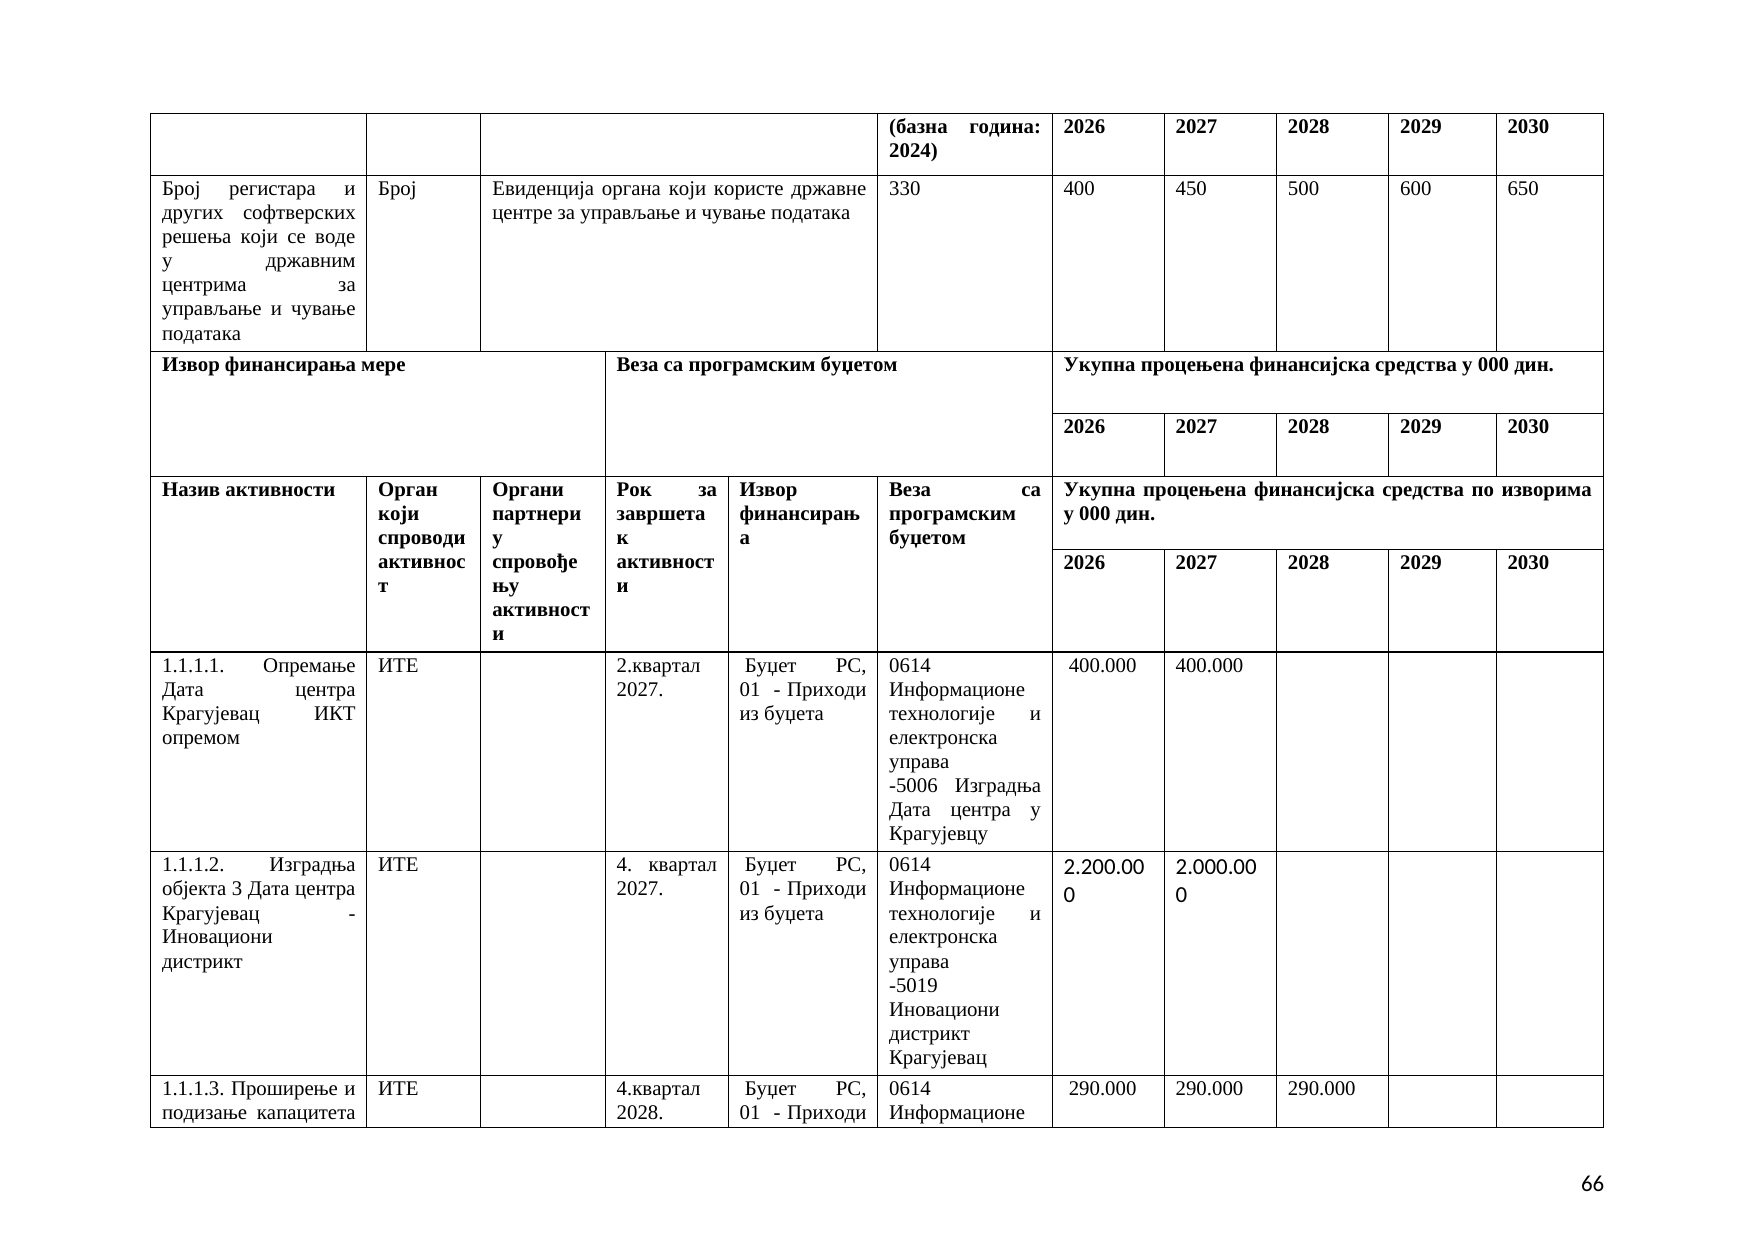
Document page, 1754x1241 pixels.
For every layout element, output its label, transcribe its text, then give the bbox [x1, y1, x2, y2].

table_cell [481, 653, 605, 851]
table_cell 0614 Информационе технологије и електронска управа -5019 Иновациони дистрикт Крагујевац [878, 852, 1052, 1075]
table_cell ИТЕ [367, 1076, 480, 1127]
table_cell Извор финансирања [729, 477, 877, 651]
table_cell 2.квартал 2027. [606, 653, 728, 851]
table_cell 400 [1053, 176, 1164, 351]
table_cell 0614 Информационе технологије и електронска управа -5006 Изградња Дата центра у Крагујевцу [878, 653, 1052, 851]
table_cell Орган који спроводи активност [367, 477, 480, 651]
table_cell [367, 114, 480, 175]
table_cell Буџет РС, 01 - Приходи из буџета [729, 852, 877, 1075]
table_cell 400.000 [1053, 653, 1164, 851]
table_cell ИТЕ [367, 653, 480, 851]
table_cell Евиденција органа који користе државне центре за управљање и чување података [481, 176, 877, 351]
table_cell Укупна процењена финансијска средства по изворима у 000 дин. [1053, 477, 1603, 549]
table_cell [1497, 852, 1603, 1075]
table_cell [1389, 852, 1496, 1075]
table_cell Веза са програмским буџетом [606, 352, 1052, 476]
table_cell 1.1.1.2. Изградња објекта 3 Дата центра Крагујевац - Иновациони дистрикт [151, 852, 366, 1075]
table_cell [481, 1076, 605, 1127]
table_cell 2030 [1497, 114, 1603, 175]
table_cell 2030 [1497, 550, 1603, 651]
table_cell 2030 [1497, 414, 1603, 476]
table_cell 0614 Информационе [878, 1076, 1052, 1127]
table_cell Извор финансирања мере [151, 352, 605, 476]
table_cell Веза са програмским буџетом [878, 477, 1052, 651]
table_cell 290.000 [1053, 1076, 1164, 1127]
table_cell 2028 [1277, 414, 1388, 476]
table_cell 600 [1389, 176, 1496, 351]
table_cell [1277, 653, 1388, 851]
table_cell 2026 [1053, 414, 1164, 476]
table_cell [1497, 653, 1603, 851]
table_cell Број [367, 176, 480, 351]
table_cell Назив активности [151, 477, 366, 651]
table_cell 4.квартал 2028. [606, 1076, 728, 1127]
table_cell 2028 [1277, 550, 1388, 651]
table_cell Буџет РС, 01 - Приходи из буџета [729, 653, 877, 851]
table_cell [1497, 1076, 1603, 1127]
table_cell (базна година: 2024) [878, 114, 1052, 175]
table_cell 2029 [1389, 550, 1496, 651]
table_cell ИТЕ [367, 852, 480, 1075]
table_cell [151, 114, 366, 175]
table_cell Органи партнери у спровођењу активности [481, 477, 605, 651]
table_cell 1.1.1.1. Опремање Дата центра Крагујевац ИКТ опремом [151, 653, 366, 851]
table_cell 400.000 [1165, 653, 1276, 851]
table_cell [1389, 1076, 1496, 1127]
table_cell Буџет РС, 01 - Приходи [729, 1076, 877, 1127]
table_cell 500 [1277, 176, 1388, 351]
table_cell [1277, 852, 1388, 1075]
table_cell 2.000.000 [1165, 852, 1276, 1075]
table_cell 290.000 [1165, 1076, 1276, 1127]
table_cell 450 [1165, 176, 1276, 351]
table_cell 330 [878, 176, 1052, 351]
table_cell 650 [1497, 176, 1603, 351]
table_cell 2.200.000 [1053, 852, 1164, 1075]
table_cell 2029 [1389, 414, 1496, 476]
table_cell Укупна процењена финансијска средства у 000 дин. [1053, 352, 1603, 413]
table_cell 2029 [1389, 114, 1496, 175]
table_cell 2027 [1165, 550, 1276, 651]
table_cell 2026 [1053, 550, 1164, 651]
table_cell [481, 114, 877, 175]
table_cell 2027 [1165, 114, 1276, 175]
table_cell 2028 [1277, 114, 1388, 175]
table_cell Број регистара и других софтверских решења који се воде у државним центрима за управљање и чување података [151, 176, 366, 351]
table_cell [1389, 653, 1496, 851]
table_cell 2027 [1165, 414, 1276, 476]
table_cell 2026 [1053, 114, 1164, 175]
table_cell 290.000 [1277, 1076, 1388, 1127]
table_cell Рок за завршетак активности [606, 477, 728, 651]
table_cell 4. квартал 2027. [606, 852, 728, 1075]
table_cell [481, 852, 605, 1075]
table_cell 1.1.1.3. Проширење и подизање капацитета [151, 1076, 366, 1127]
